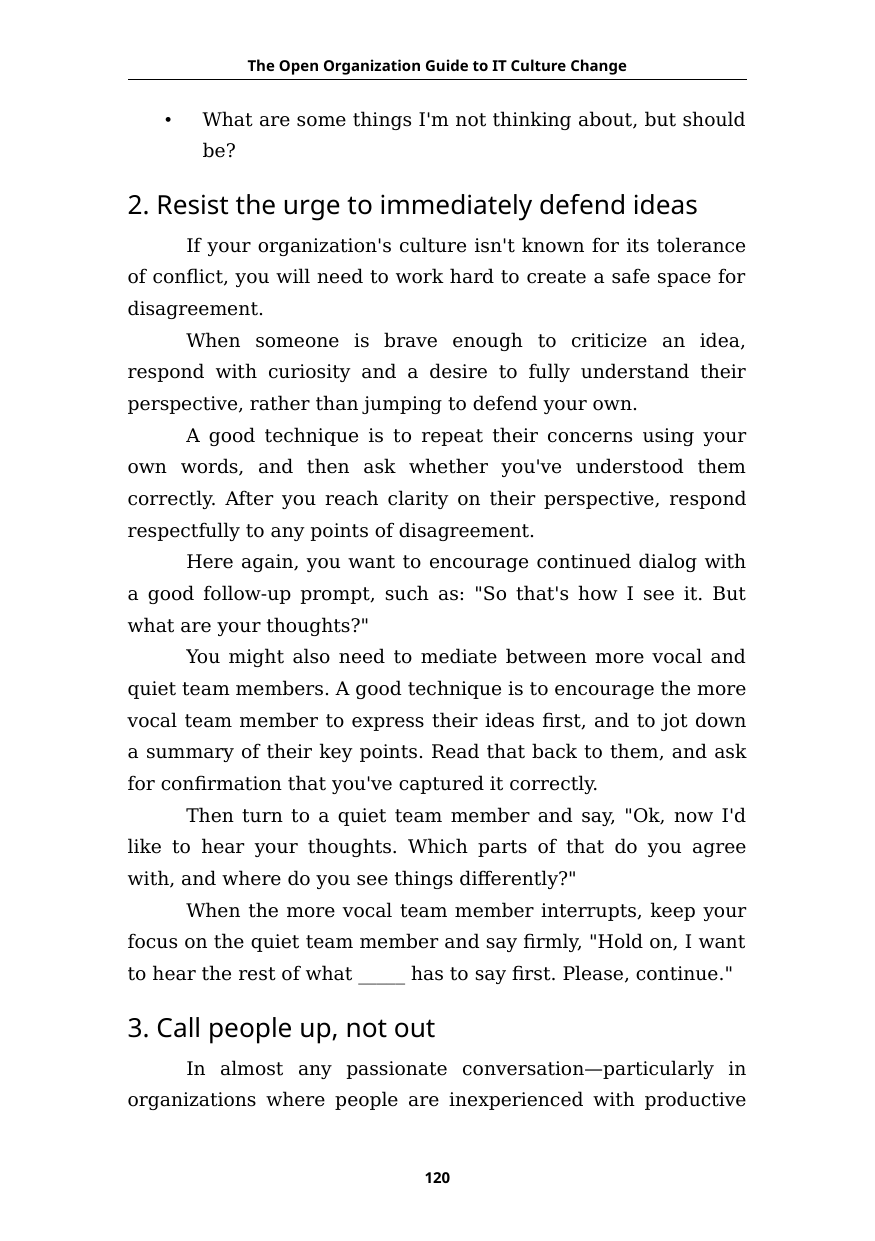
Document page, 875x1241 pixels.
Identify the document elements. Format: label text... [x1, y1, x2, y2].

text A good technique is to repeat their concerns using your own words, and then ask whether you've understood them correctly. After you reach clarity on their perspective, respond respectfully to any points of disagreement. [127, 425, 747, 542]
text Here again, you want to encourage continued dialog with a good follow-up prompt, such as: "So that's how I see it. But what are your thoughts?" [127, 552, 747, 637]
list What are some things I'm not thinking about, but should be? [165, 109, 747, 162]
text When the more vocal team member interrupts, keep your focus on the quiet team member and say firmly, "Hold on, I want to hear the rest of what _____ has to say first. Please, continue." [127, 900, 747, 985]
subtitle 2. Resist the urge to immediately defend ideas [127, 187, 747, 222]
text When someone is brave enough to criticize an idea, respond with curiosity and a desire to fully understand their perspective, rather than jumping to defend your own. [127, 330, 747, 415]
text If your organization's culture isn't known for its tolerance of conflict, you will need to work hard to create a safe space for disagreement. [127, 235, 747, 320]
text Then turn to a quiet team member and say, "Ok, now I'd like to hear your thoughts. Which parts of that do you agree with, and where do you see things differently?" [127, 805, 747, 890]
text In almost any passionate conversation—particularly in organizations where people are inexperienced with productive [127, 1058, 747, 1111]
subtitle 3. Call people up, not out [127, 1009, 747, 1045]
text You might also need to mediate between more vocal and quiet team members. A good technique is to encourage the more vocal team member to express their ideas first, and to jot down a summary of their key points. Read that back to them, and ask for confirmation that you've captured it correctly. [127, 647, 747, 795]
